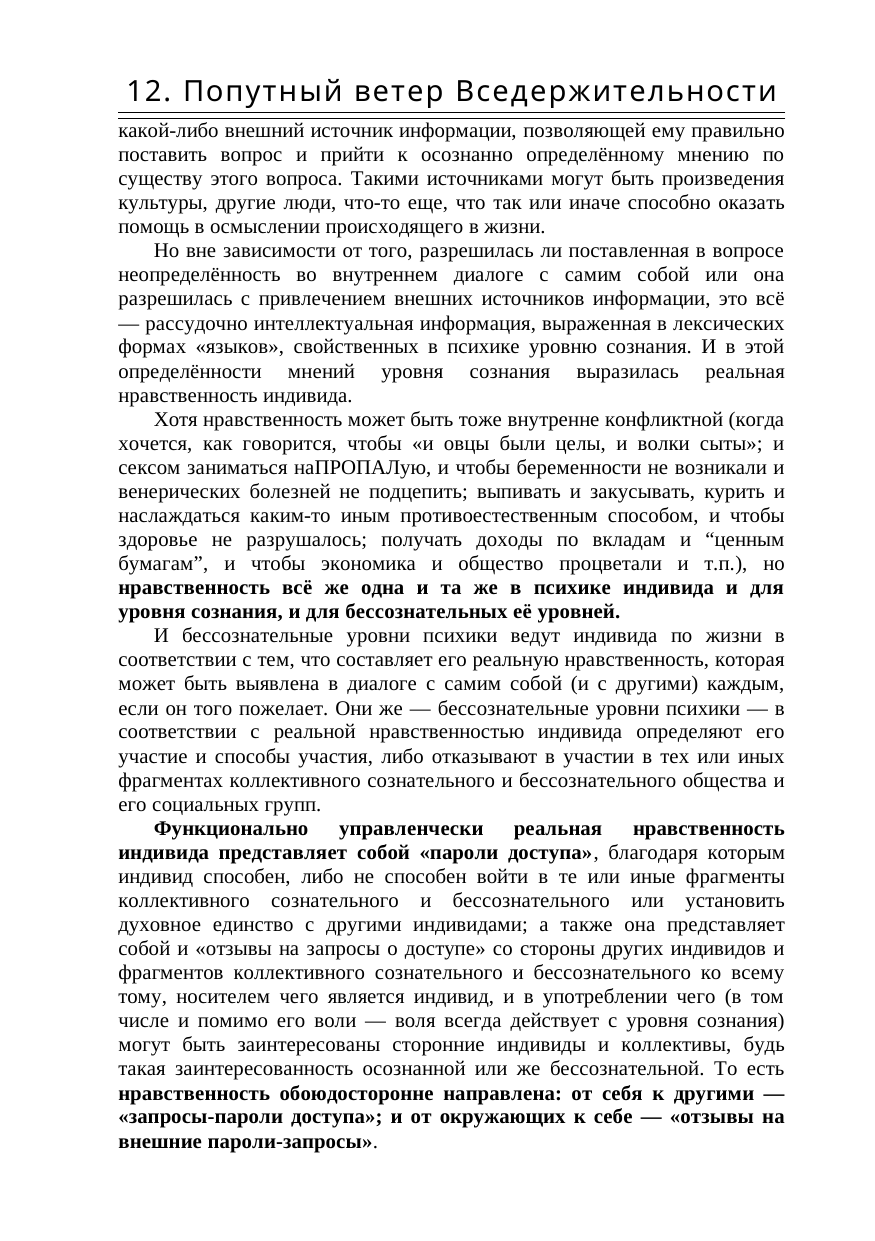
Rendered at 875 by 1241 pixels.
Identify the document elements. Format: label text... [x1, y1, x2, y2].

text Но вне зависимости от того, разрешилась ли поставленная в вопросе неопределённость во внутреннем диалоге с самим собой или она разрешилась с привлечением внешних источников информации, это всё — рассудочно интеллектуальная информация, выраженная в лексических формах «языков», свойственных в психике уровню сознания. И в этой определённости мнений уровня сознания выразилась реальная нравственность индивида. [118, 238, 785, 407]
text И бессознательные уровни психики ведут индивида по жизни в соответствии с тем, что составляет его реальную нравственность, которая может быть выявлена в диалоге с самим собой (и с другими) каждым, если он того пожелает. Они же — бессознательные уровни психики — в соответствии с реальной нравственностью индивида определяют его участие и способы участия, либо отказывают в участии в тех или иных фрагментах коллективного сознательного и бессознательного общества и его социальных групп. [118, 623, 785, 816]
text Хотя нравственность может быть тоже внутренне конфликтной (когда хочется, как говорится, чтобы «и овцы были целы, и волки сыты»; и сексом заниматься наПРОПАЛую, и чтобы беременности не возникали и венерических болезней не подцепить; выпивать и закусывать, курить и наслаждаться каким-то иным противоестественным способом, и чтобы здоровье не разрушалось; получать доходы по вкладам и “ценным бумагам”, и чтобы экономика и общество процветали и т.п.), но нравственность всё же одна и та же в психике индивида и для уровня сознания, и для бессознательных её уровней. [118, 407, 785, 623]
text Функционально управленчески реальная нравственность индивида представляет собой «пароли доступа», благодаря которым индивид способен, либо не способен войти в те или иные фрагменты коллективного сознательного и бессознательного или установить духовное единство с другими индивидами; а также она представляет собой и «отзывы на запросы о доступе» со стороны других индивидов и фрагментов коллективного сознательного и бессознательного ко всему тому, носителем чего является индивид, и в употреблении чего (в том числе и помимо его воли — воля всегда действует с уровня сознания) могут быть заинтересованы сторонние индивиды и коллективы, будь такая заинтересованность осознанной или же бессознательной. То есть нравственность обоюдосторонне направлена: от себя к другими — «запросы-пароли доступа»; и от окружающих к себе — «отзывы на внешние пароли-запросы». [118, 816, 785, 1152]
text какой-либо внешний источник информации, позволяющей ему правильно поставить вопрос и прийти к осознанно определённому мнению по существу этого вопроса. Такими источниками могут быть произведения культуры, другие люди, что-то еще, что так или иначе способно оказать помощь в осмыслении происходящего в жизни. [118, 119, 785, 238]
